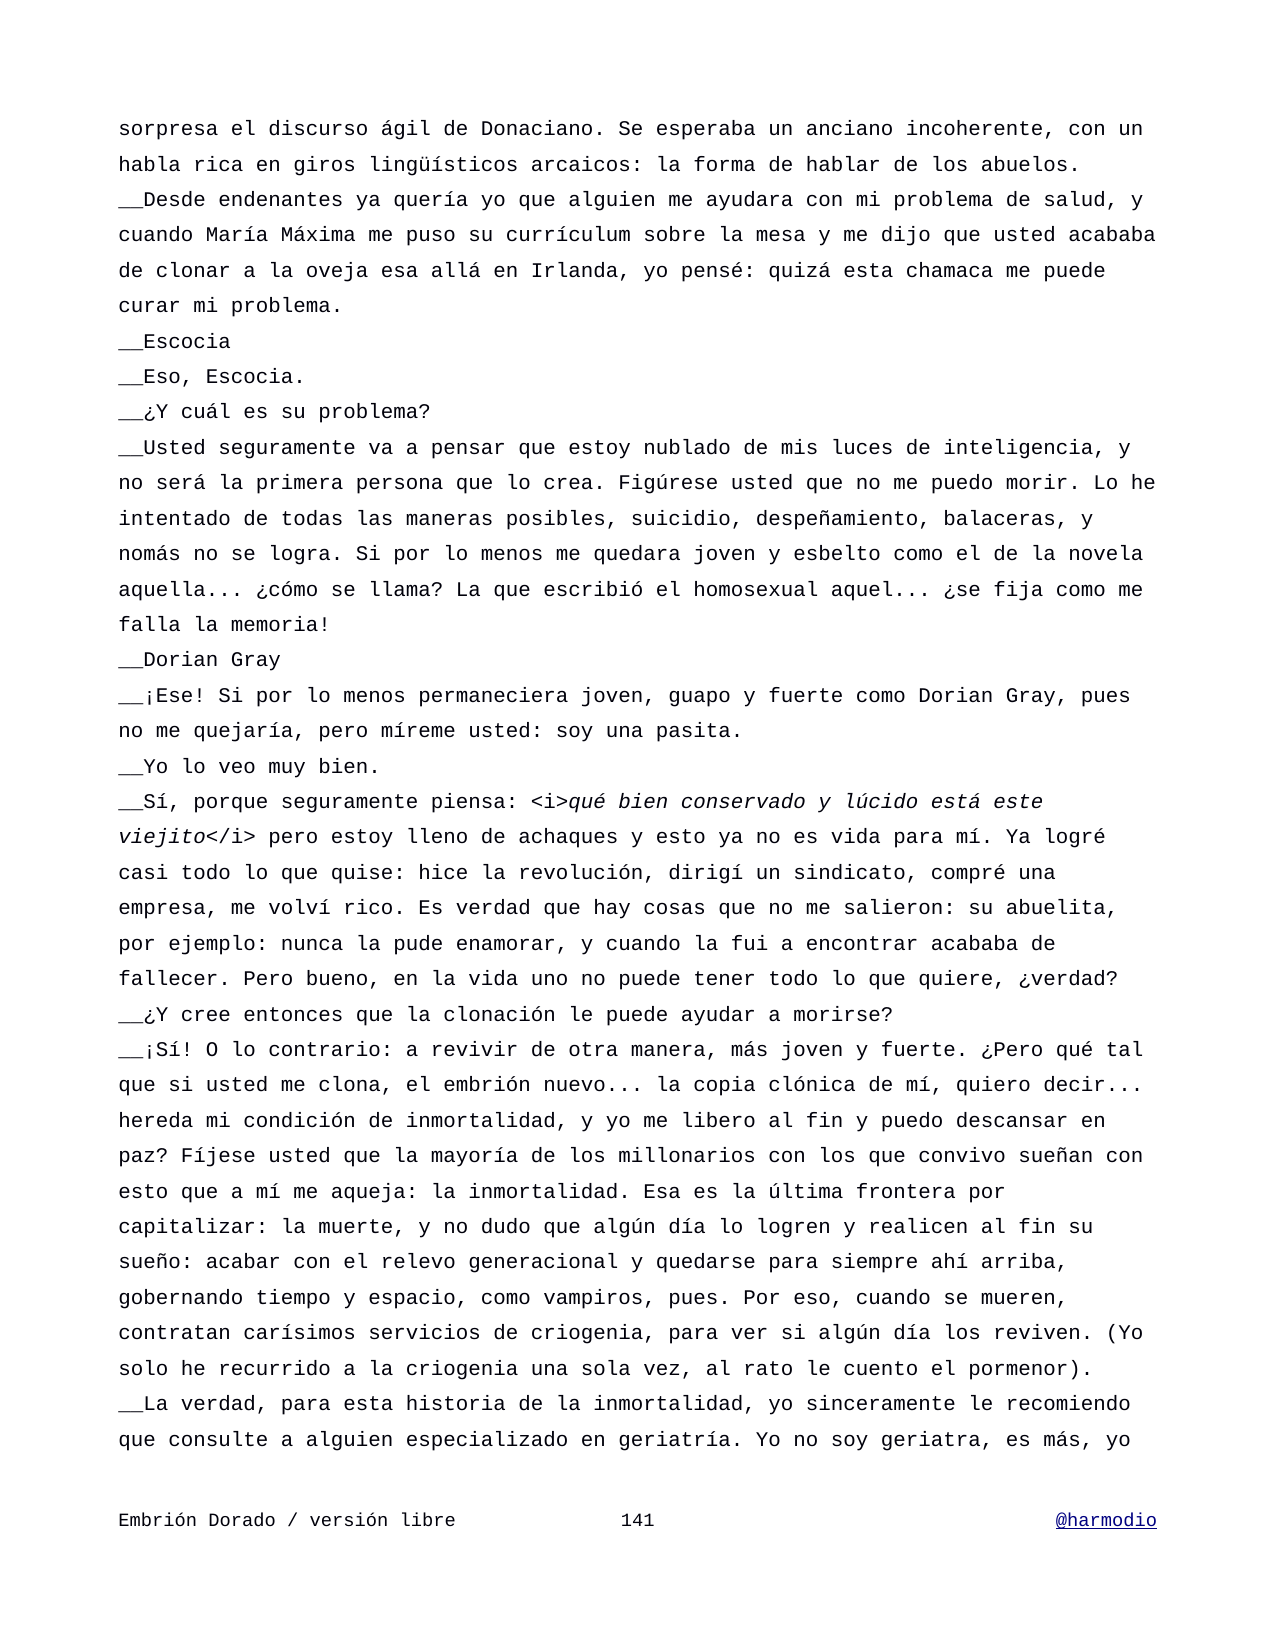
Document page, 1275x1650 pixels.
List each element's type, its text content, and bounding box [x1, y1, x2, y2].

text __Yo lo veo muy bien. [118, 756, 1157, 779]
text __Escocia [118, 331, 1157, 354]
text __¿Y cree entonces que la clonación le puede ayudar a morirse? [118, 1003, 1157, 1027]
text __¿Y cuál es su problema? [118, 401, 1157, 425]
text __Eso, Escocia. [118, 366, 1157, 390]
text __Usted seguramente va a pensar que estoy nublado de mis luces de inteligencia, y no será la primera persona que lo crea. Figúrese usted que no me puedo morir. Lo he intentado de todas las maneras posibles, suicidio, despeñamiento, balaceras, y nomás no se logra. Si por lo menos me quedara joven y esbelto como el de la novela aquella... ¿cómo se llama? La que escribió el homosexual aquel... ¿se fija como me falla la memoria! [118, 437, 1157, 638]
text sorpresa el discurso ágil de Donaciano. Se esperaba un anciano incoherente, con un habla rica en giros lingüísticos arcaicos: la forma de hablar de los abuelos. __Desde endenantes ya quería yo que alguien me ayudara con mi problema de salud, y cuando María Máxima me puso su currículum sobre la mesa y me dijo que usted acababa de clonar a la oveja esa allá en Irlanda, yo pensé: quizá esta chamaca me puede curar mi problema. [118, 118, 1157, 319]
text __La verdad, para esta historia de la inmortalidad, yo sinceramente le recomiendo que consulte a alguien especializado en geriatría. Yo no soy geriatra, es más, yo [118, 1393, 1157, 1452]
text __Sí, porque seguramente piensa: <i>qué bien conservado y lúcido está este viejito</i> pero estoy lleno de achaques y esto ya no es vida para mí. Ya logré casi todo lo que quise: hice la revolución, dirigí un sindicato, compré una empresa, me volví rico. Es verdad que hay cosas que no me salieron: su abuelita, por ejemplo: nunca la pude enamorar, y cuando la fui a encontrar acababa de fallecer. Pero bueno, en la vida uno no puede tener todo lo que quiere, ¿verdad? [118, 791, 1157, 992]
text __Dorian Gray [118, 649, 1157, 673]
text __¡Ese! Si por lo menos permaneciera joven, guapo y fuerte como Dorian Gray, pues no me quejaría, pero míreme usted: soy una pasita. [118, 685, 1157, 744]
text __¡Sí! O lo contrario: a revivir de otra manera, más joven y fuerte. ¿Pero qué tal que si usted me clona, el embrión nuevo... la copia clónica de mí, quiero decir... hereda mi condición de inmortalidad, y yo me libero al fin y puedo descansar en paz? Fíjese usted que la mayoría de los millonarios con los que convivo sueñan con esto que a mí me aqueja: la inmortalidad. Esa es la última frontera por capitalizar: la muerte, y no dudo que algún día lo logren y realicen al fin su sueño: acabar con el relevo generacional y quedarse para siempre ahí arriba, gobernando tiempo y espacio, como vampiros, pues. Por eso, cuando se mueren, contratan carísimos servicios de criogenia, para ver si algún día los reviven. (Yo solo he recurrido a la criogenia una sola vez, al rato le cuento el pormenor). [118, 1039, 1157, 1381]
